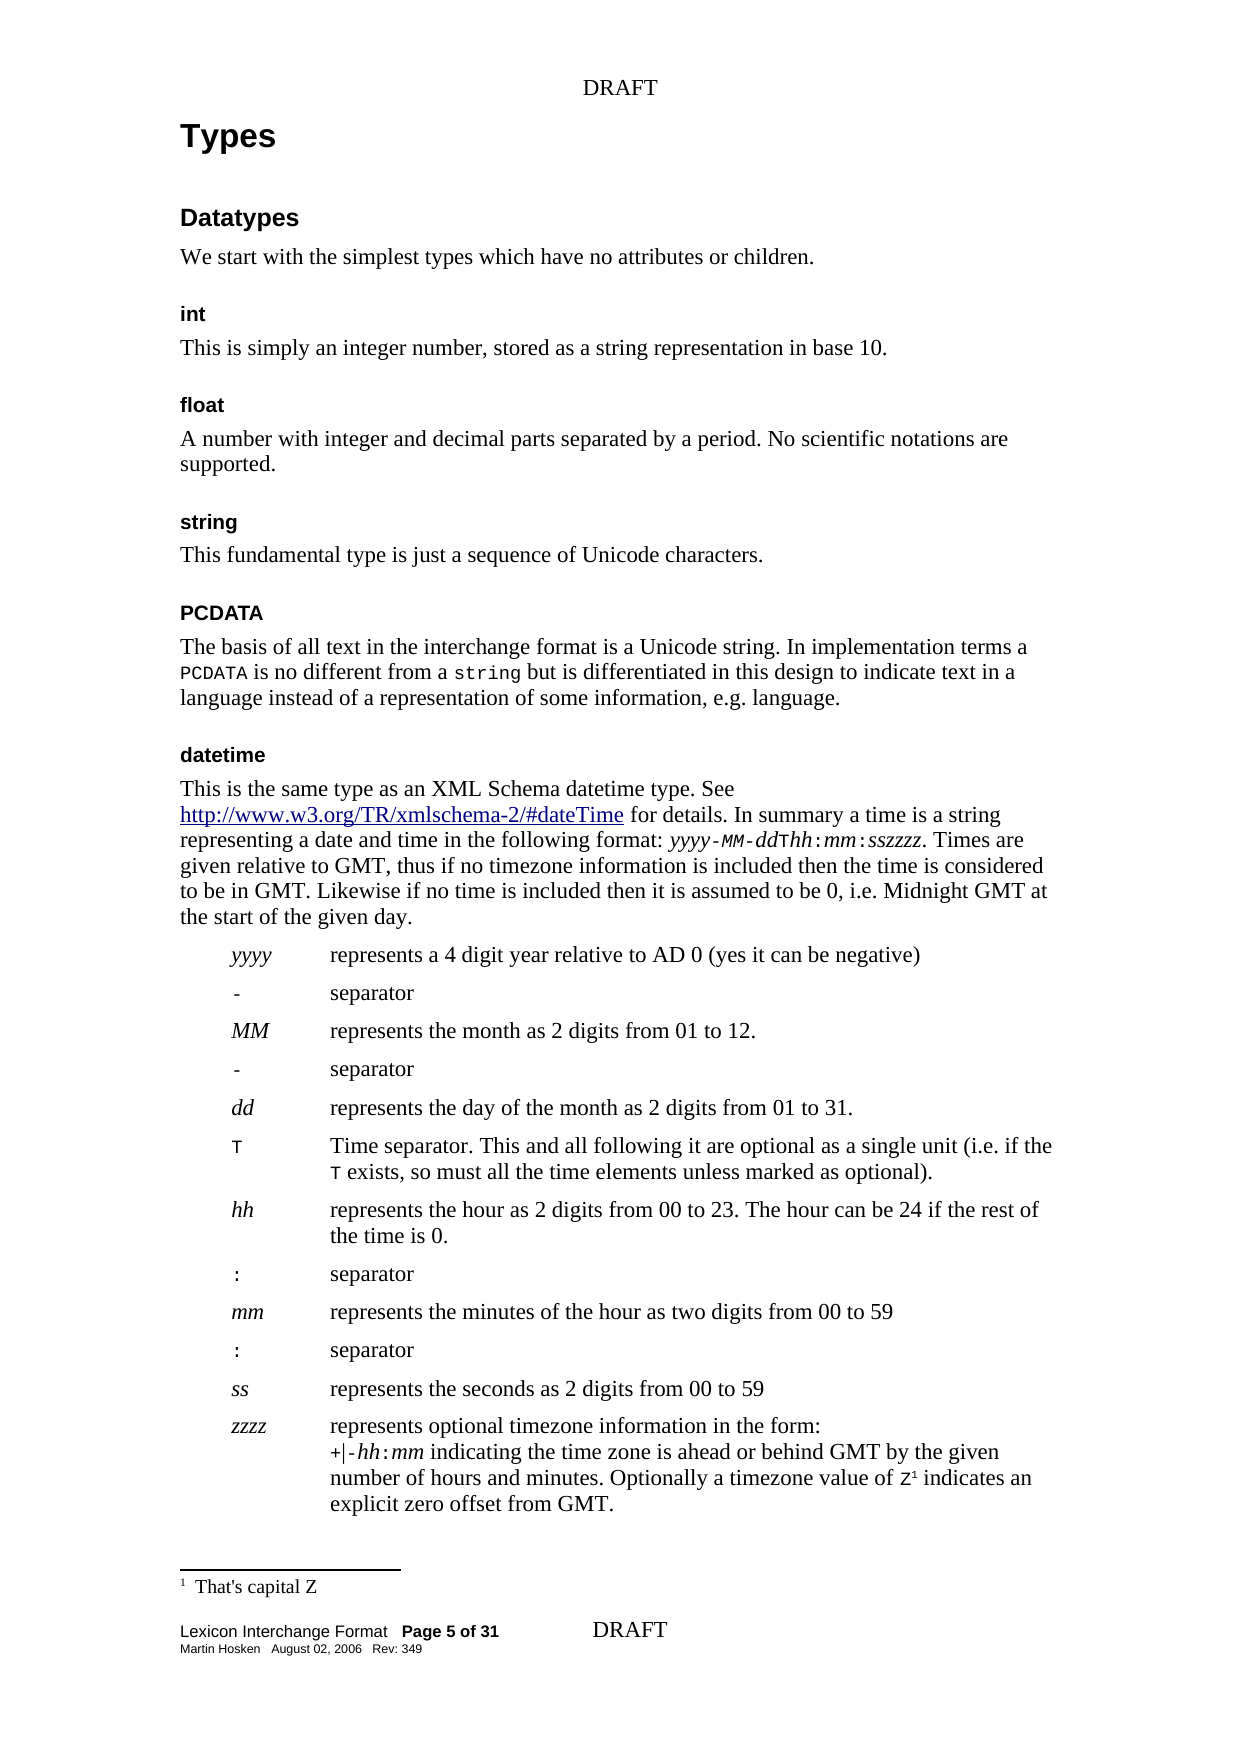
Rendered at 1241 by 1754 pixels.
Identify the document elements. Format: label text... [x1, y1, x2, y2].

subtitle Datatypes [180, 204, 1061, 232]
text A number with integer and decimal parts separated by a period. No scientific notations are supported. [180, 426, 1061, 477]
text This is simply an integer number, stored as a string representation in base 10. [180, 335, 1061, 360]
text hh represents the hour as 2 digits from 00 to 23. The hour can be 24 if the rest of the time is 0. [231, 1197, 1061, 1248]
subtitle float [180, 394, 1061, 417]
subtitle string [180, 510, 1061, 533]
text We start with the simplest types which have no attributes or children. [180, 244, 1061, 269]
text MM represents the month as 2 digits from 01 to 12. [231, 1018, 1061, 1044]
text - separator [231, 1056, 1061, 1082]
text This is the same type as an XML Schema datetime type. See http://www.w3.org/TR/xmlschema-2/#dateTime for details. In summary a time is a string representing a date and time in the following format: yyyy-MM-ddThh:mm:sszzzz. Times are given relative to GMT, thus if no timezone information is included then the time is considered to be in GMT. Likewise if no time is included then it is assumed to be 0, i.e. Midnight GMT at the start of the given day. [180, 776, 1061, 929]
subtitle datetime [180, 744, 1061, 767]
subtitle int [180, 303, 1061, 326]
text yyyy represents a 4 digit year relative to AD 0 (yes it can be negative) [231, 942, 1061, 967]
text dd represents the day of the month as 2 digits from 01 to 31. [231, 1095, 1061, 1120]
text : separator [231, 1261, 1061, 1287]
text zzzz represents optional timezone information in the form: +|-hh:mm indicating the time zone is ahead or behind GMT by the given number of hours and minutes. Optionally a timezone value of Z indicates an explicit zero offset from GMT. [231, 1413, 1061, 1516]
text : separator [231, 1337, 1061, 1363]
text ss represents the seconds as 2 digits from 00 to 59 [231, 1376, 1061, 1401]
subtitle Types [180, 117, 1061, 154]
text This fundamental type is just a sequence of Unicode characters. [180, 542, 1061, 568]
subtitle PCDATA [180, 601, 1061, 625]
text - separator [231, 980, 1061, 1006]
text That's capital Z [180, 1576, 1061, 1598]
text mm represents the minutes of the hour as two digits from 00 to 59 [231, 1299, 1061, 1324]
text The basis of all text in the interchange format is a Unicode string. In implementation terms a PCDATA is no different from a string but is differentiated in this design to indicate text in a language instead of a representation of some information, e.g. language. [180, 634, 1061, 711]
text T Time separator. This and all following it are optional as a single unit (i.e. if the T exists, so must all the time elements unless marked as optional). [231, 1133, 1061, 1185]
